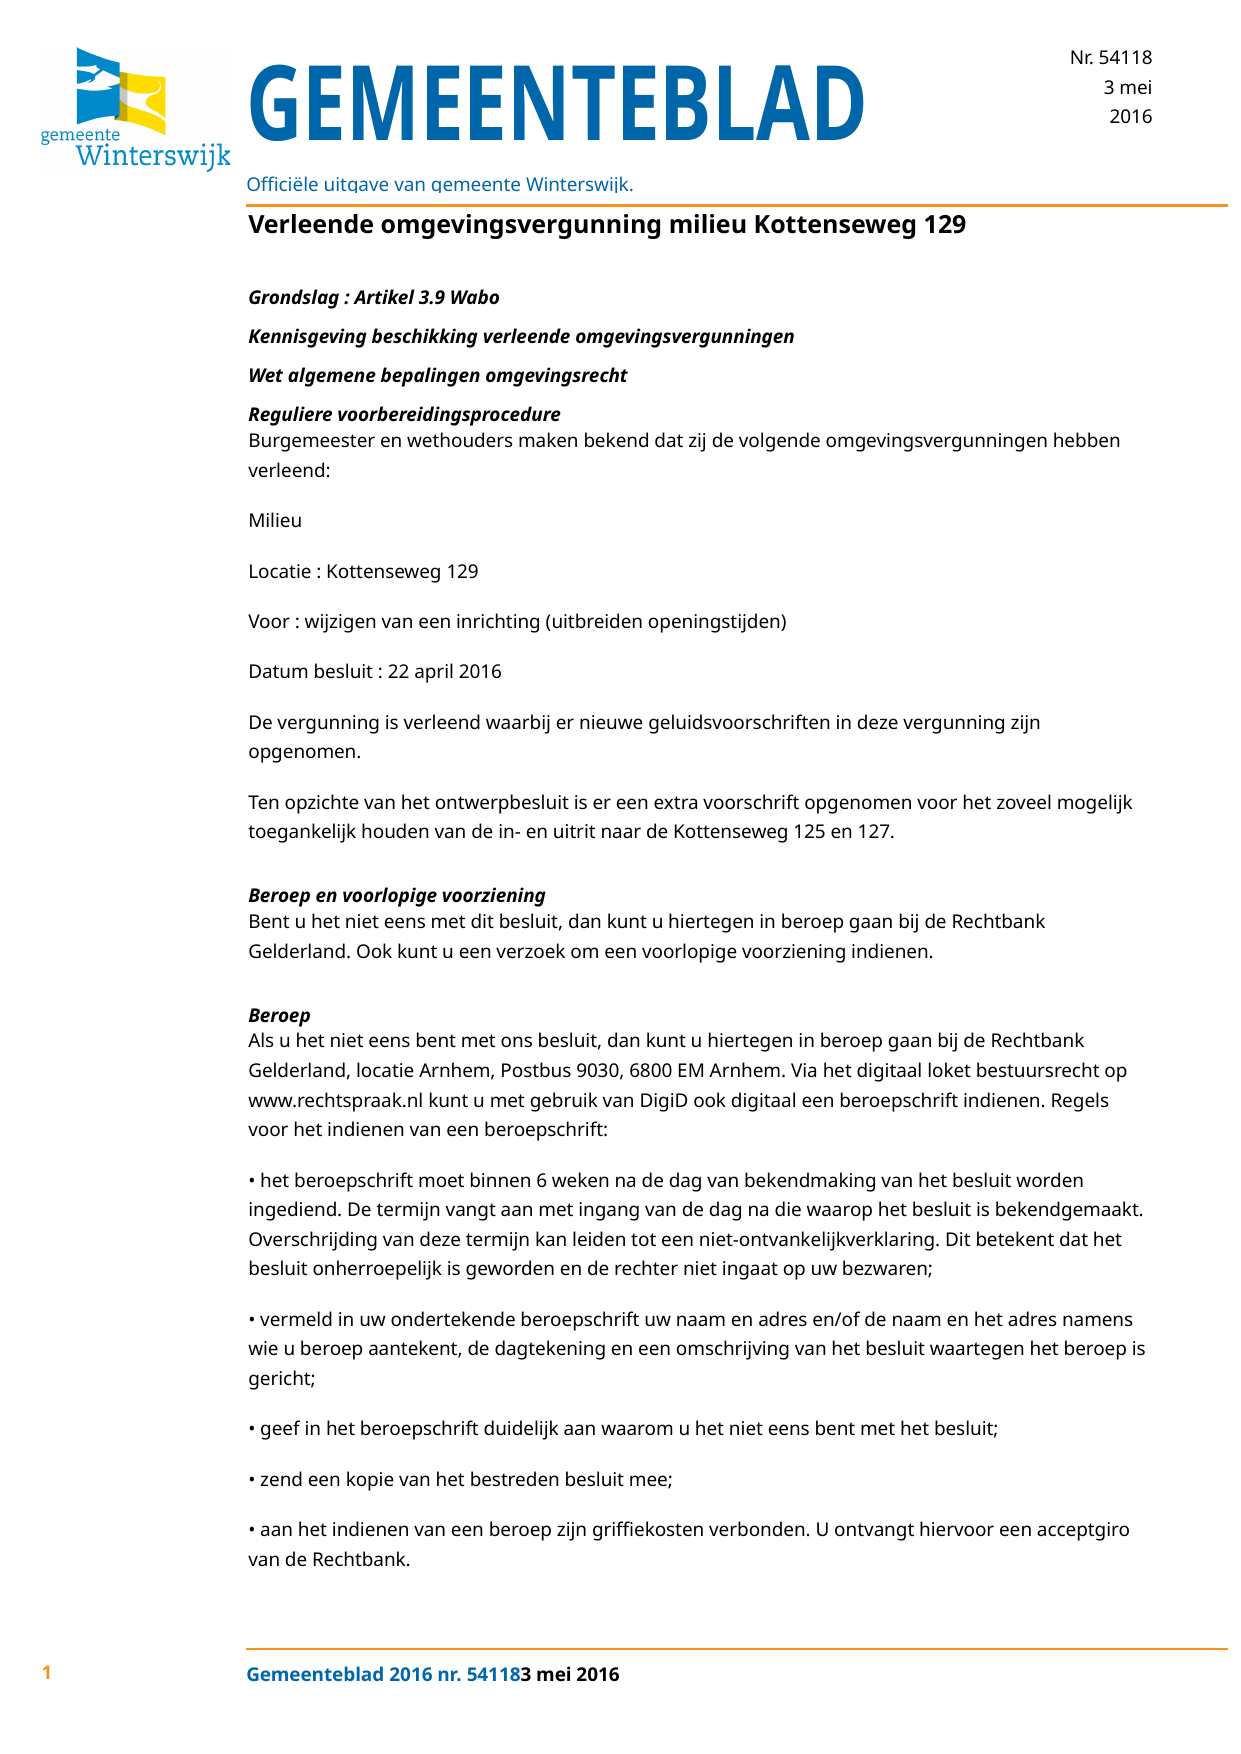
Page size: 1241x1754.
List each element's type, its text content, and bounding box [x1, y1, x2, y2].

text Beroep [248, 1002, 1152, 1028]
text Ten opzichte van het ontwerpbesluit is er een extra voorschrift opgenomen voor het zoveel mogelijk toegankelijk houden van de in- en uitrit naar de Kottenseweg 125 en 127. [248, 789, 1152, 844]
text Kennisgeving beschikking verleende omgevingsvergunningen [248, 323, 1152, 349]
text • geef in het beroepschrift duidelijk aan waarom u het niet eens bent met het besluit; [248, 1416, 1152, 1441]
text Datum besluit : 22 april 2016 [248, 659, 1152, 684]
picture [41, 47, 231, 172]
text Voor : wijzigen van een inrichting (uitbreiden openingstijden) [248, 608, 1152, 634]
text • zend een kopie van het bestreden besluit mee; [248, 1466, 1152, 1492]
text Bent u het niet eens met dit besluit, dan kunt u hiertegen in beroep gaan bij de Rechtbank Gelderland. Ook kunt u een verzoek om een voorlopige voorziening indienen. [248, 908, 1152, 964]
text Locatie : Kottenseweg 129 [248, 558, 1152, 583]
text Verleende omgevingsvergunning milieu Kottenseweg 129 [248, 207, 1152, 241]
text De vergunning is verleend waarbij er nieuwe geluidsvoorschriften in deze vergunning zijn opgenomen. [248, 709, 1152, 764]
picture [225, 153, 231, 162]
text Reguliere voorbereidingsprocedure [248, 402, 1152, 427]
text Als u het niet eens bent met ons besluit, dan kunt u hiertegen in beroep gaan bij de Rechtbank Gelderland, locatie Arnhem, Postbus 9030, 6800 EM Arnhem. Via het digitaal loket bestuursrecht op www.rechtspraak.nl kunt u met gebruik van DigiD ook digitaal een beroepschrift indienen. Regels voor het indienen van een beroepschrift: [248, 1028, 1152, 1142]
text Wet algemene bepalingen omgevingsrecht [248, 362, 1152, 388]
text Beroep en voorlopige voorziening [248, 883, 1152, 908]
text • het beroepschrift moet binnen 6 weken na de dag van bekendmaking van het besluit worden ingediend. De termijn vangt aan met ingang van de dag na die waarop het besluit is bekendgemaakt. Overschrijding van deze termijn kan leiden tot een niet-ontvankelijkverklaring. Dit betekent dat het besluit onherroepelijk is geworden en de rechter niet ingaat op uw bezwaren; [248, 1167, 1152, 1281]
text Milieu [248, 507, 1152, 533]
text • vermeld in uw ondertekende beroepschrift uw naam en adres en/of de naam en het adres namens wie u beroep aantekent, de dagtekening en een omschrijving van het besluit waartegen het beroep is gericht; [248, 1306, 1152, 1391]
text • aan het indienen van een beroep zijn griffiekosten verbonden. U ontvangt hiervoor een acceptgiro van de Rechtbank. [248, 1516, 1152, 1572]
text Burgemeester en wethouders maken bekend dat zij de volgende omgevingsvergunningen hebben verleend: [248, 427, 1152, 483]
text Grondslag : Artikel 3.9 Wabo [248, 284, 1152, 309]
